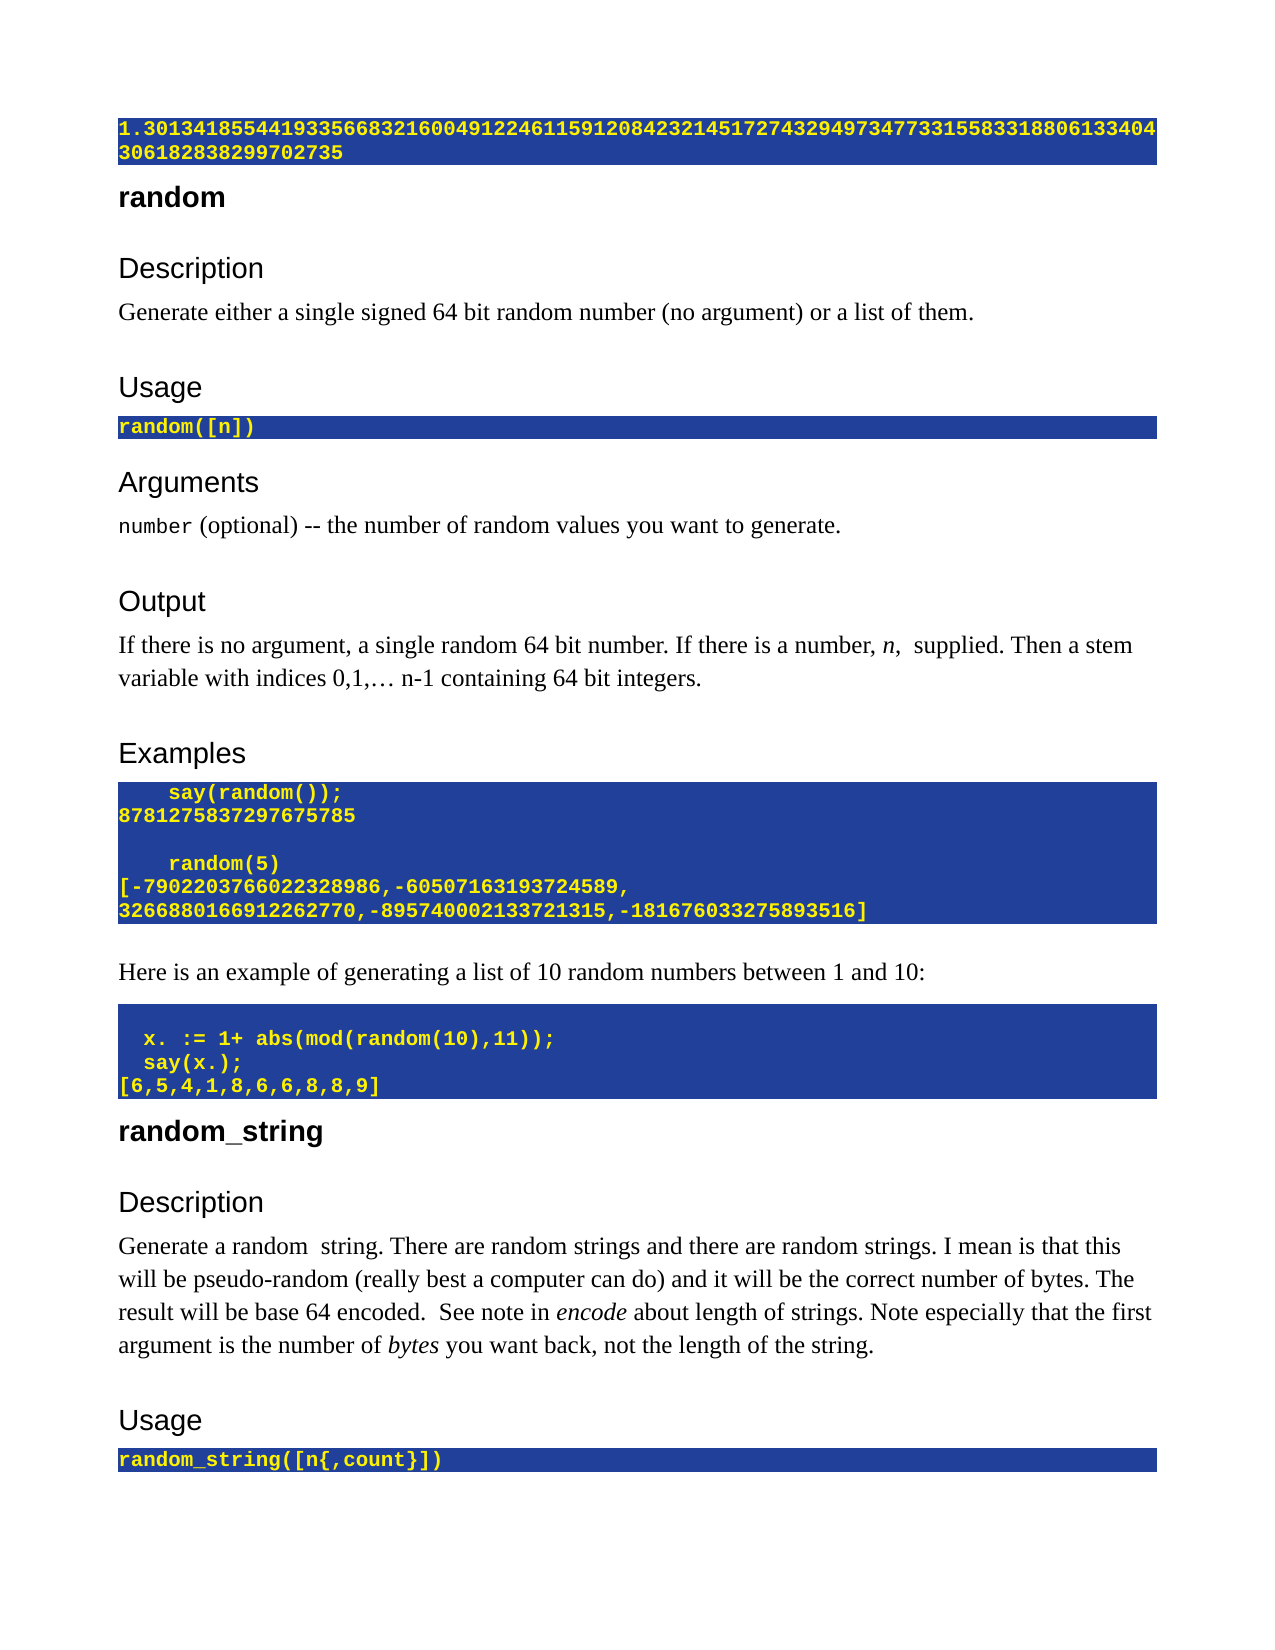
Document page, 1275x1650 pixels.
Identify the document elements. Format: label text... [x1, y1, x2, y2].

subtitle Usage [118, 1402, 1157, 1436]
subtitle Description [118, 1185, 1157, 1218]
text If there is no argument, a single random 64 bit number. If there is a number, n, supplied. Then a stem variable with indices 0,1,… n-1 containing 64 bit integers. [118, 630, 1157, 692]
subtitle Usage [118, 370, 1157, 403]
text say(x.); [118, 1052, 1157, 1075]
text number (optional) -- the number of random values you want to generate. [118, 511, 1157, 540]
text say(random()); [118, 782, 1157, 806]
text random(5) [118, 853, 1157, 876]
subtitle Arguments [118, 464, 1157, 498]
text random([n]) [118, 416, 1157, 439]
subtitle random_string [118, 1113, 1157, 1147]
text x. := 1+ abs(mod(random(10),11)); [118, 1028, 1157, 1052]
text Generate a random string. There are random strings and there are random strings. I mean is that this will be pseudo-random (really best a computer can do) and it will be the correct number of bytes. The result will be base 64 encoded. See note in encode about length of strings. Note especially that the first argument is the number of bytes you want back, not the length of the string. [118, 1231, 1157, 1359]
text 8781275837297675785 [118, 806, 1157, 829]
subtitle random [118, 180, 1157, 214]
text 3266880166912262770,-895740002133721315,-181676033275893516] [118, 900, 1157, 924]
subtitle Description [118, 251, 1157, 285]
text 1.301341855441933566832160049122461159120842321451727432949734773315583318806133404306182838299702735 [118, 118, 1157, 165]
text [-7902203766022328986,-60507163193724589, [118, 876, 1157, 900]
subtitle Output [118, 584, 1157, 618]
text Generate either a single signed 64 bit random number (no argument) or a list of them. [118, 297, 1157, 326]
text [6,5,4,1,8,6,6,8,8,9] [118, 1075, 1157, 1099]
subtitle Examples [118, 736, 1157, 769]
text random_string([n{,count}]) [118, 1448, 1157, 1472]
text Here is an example of generating a list of 10 random numbers between 1 and 10: [118, 924, 1157, 986]
